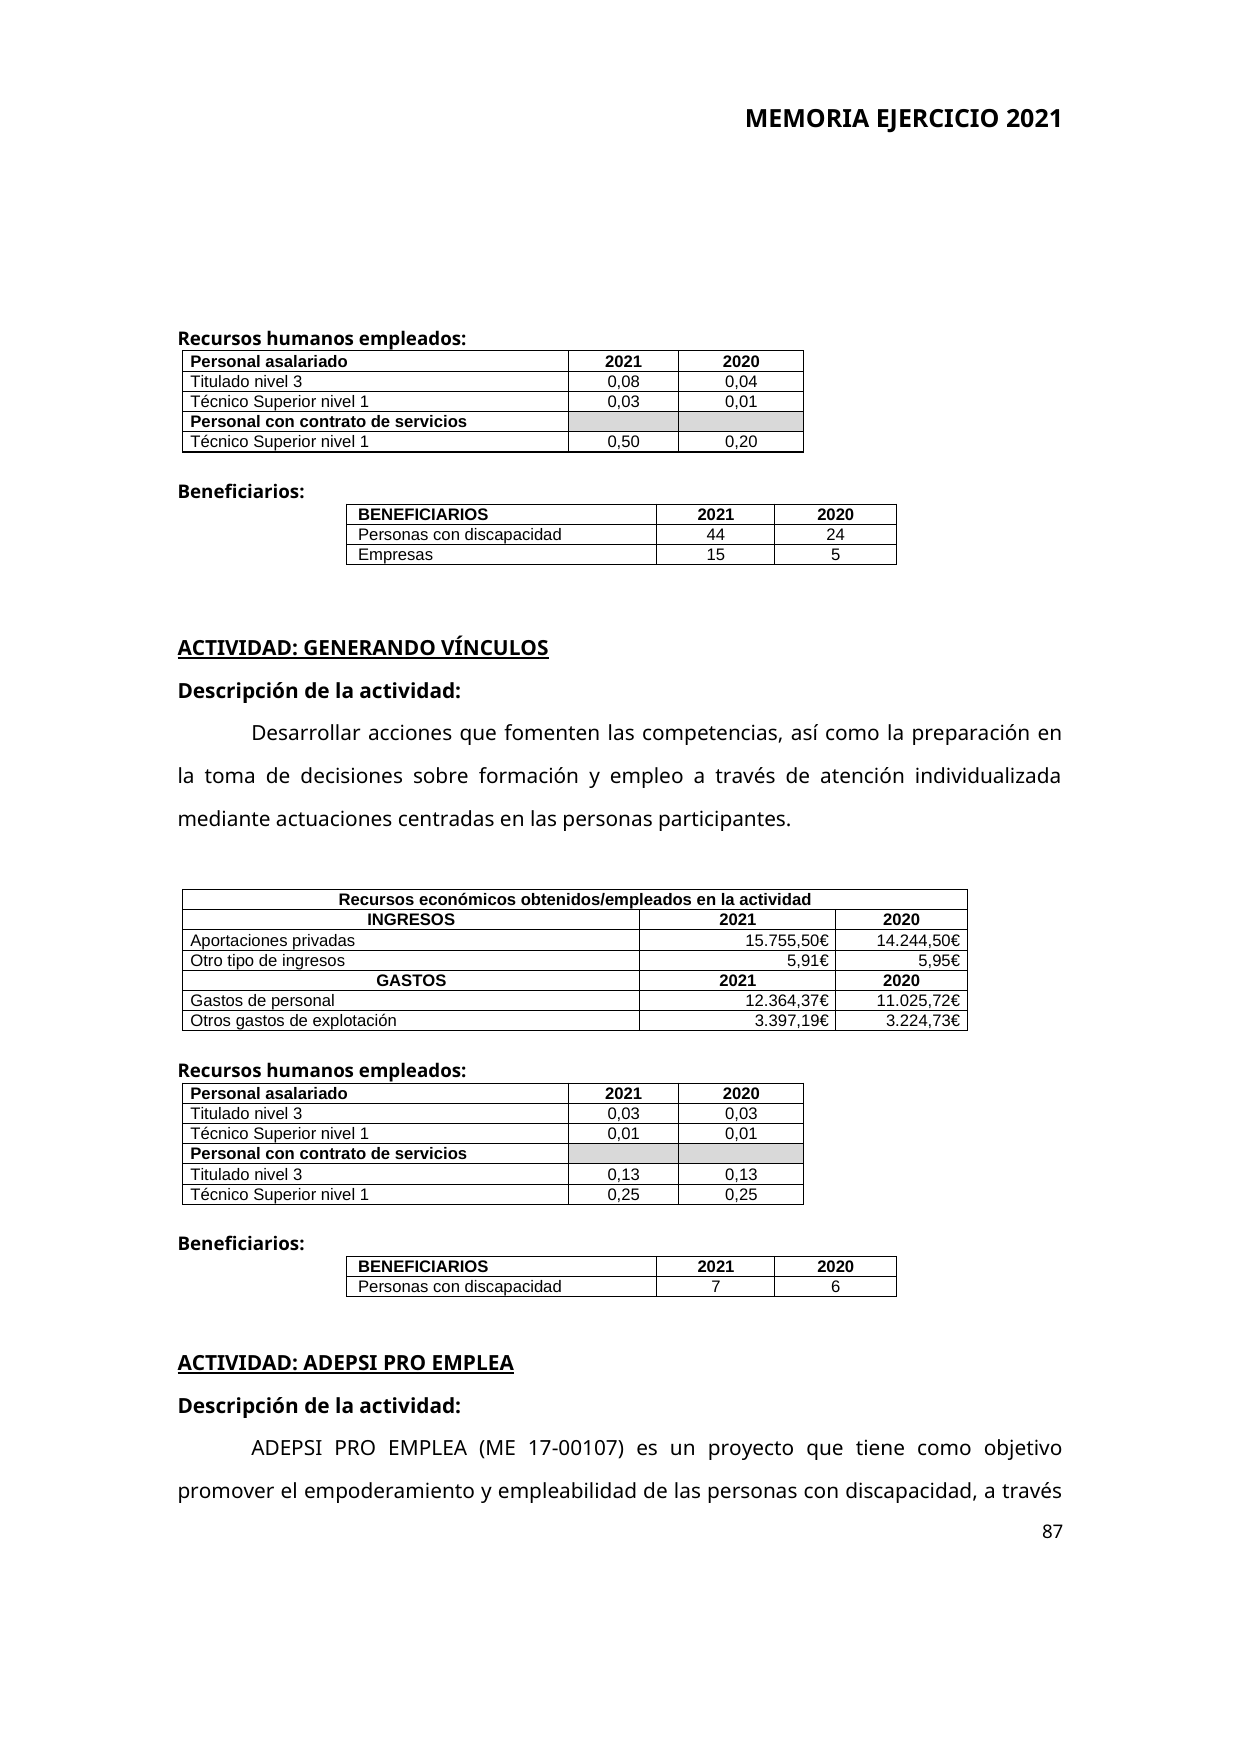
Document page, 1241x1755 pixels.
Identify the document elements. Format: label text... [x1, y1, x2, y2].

table_cell Personas con discapacidad [347, 1277, 656, 1296]
table_cell 12.364,37€ [640, 991, 835, 1010]
table_cell 0,01 [679, 392, 803, 411]
table_cell Otro tipo de ingresos [183, 951, 639, 970]
table_cell INGRESOS [183, 910, 639, 929]
table_cell [679, 412, 803, 431]
table_cell 6 [775, 1277, 896, 1296]
table_cell 7 [657, 1277, 774, 1296]
table_cell Técnico Superior nivel 1 [183, 1124, 568, 1143]
table_cell 0,13 [679, 1164, 803, 1183]
table_cell Técnico Superior nivel 1 [183, 392, 568, 411]
table_cell 0,03 [569, 392, 678, 411]
table_header 2021 [569, 1084, 678, 1103]
table_header 2021 [657, 1257, 774, 1276]
table_cell 11.025,72€ [836, 991, 967, 1010]
text Desarrollar acciones que fomenten las competencias, así como la preparación en la toma de decisiones sobre formación y empleo a través de atención individualizada mediante actuaciones centradas en las personas participantes. [177, 718, 1063, 832]
table_cell 2021 [640, 971, 835, 990]
table_cell [569, 412, 678, 431]
table_header Personal asalariado [183, 1084, 568, 1103]
table_cell 0,03 [679, 1104, 803, 1123]
table_cell Técnico Superior nivel 1 [183, 1185, 568, 1204]
table_cell Aportaciones privadas [183, 930, 639, 949]
table_cell 0,01 [569, 1124, 678, 1143]
table_cell Personal con contrato de servicios [183, 1144, 568, 1163]
table_header BENEFICIARIOS [347, 1257, 656, 1276]
table_header 2020 [775, 1257, 896, 1276]
table_cell Titulado nivel 3 [183, 1164, 568, 1183]
table_cell 3.224,73€ [836, 1011, 967, 1030]
table_cell [569, 1144, 678, 1163]
table_cell Gastos de personal [183, 991, 639, 1010]
table_cell 0,13 [569, 1164, 678, 1183]
table_header 2020 [679, 1084, 803, 1103]
table_cell 0,25 [679, 1185, 803, 1204]
table_cell Otros gastos de explotación [183, 1011, 639, 1030]
table_header Recursos económicos obtenidos/empleados en la actividad [183, 890, 967, 909]
table_cell 0,50 [569, 432, 678, 451]
table_cell 24 [775, 525, 896, 544]
table_header BENEFICIARIOS [347, 505, 656, 524]
table_cell 3.397,19€ [640, 1011, 835, 1030]
table_header 2020 [679, 351, 803, 371]
table_cell GASTOS [183, 971, 639, 990]
table_header Personal asalariado [183, 351, 568, 371]
table_cell 5,91€ [640, 951, 835, 970]
text Descripción de la actividad: [177, 1391, 1063, 1419]
text Beneficiarios: [177, 478, 1063, 503]
table_cell Técnico Superior nivel 1 [183, 432, 568, 451]
table_cell 14.244,50€ [836, 930, 967, 949]
table_cell 15.755,50€ [640, 930, 835, 949]
text ADEPSI PRO EMPLEA (ME 17-00107) es un proyecto que tiene como objetivo promover el empoderamiento y empleabilidad de las personas con discapacidad, a través [177, 1433, 1063, 1504]
table_cell [679, 1144, 803, 1163]
table_cell 0,04 [679, 372, 803, 391]
table_cell 0,01 [679, 1124, 803, 1143]
text Recursos humanos empleados: [177, 325, 1063, 350]
table_cell 0,20 [679, 432, 803, 451]
table_cell 0,03 [569, 1104, 678, 1123]
table_cell Titulado nivel 3 [183, 1104, 568, 1123]
text ACTIVIDAD: GENERANDO VÍNCULOS [177, 633, 1063, 662]
table_cell Personas con discapacidad [347, 525, 656, 544]
table_cell Personal con contrato de servicios [183, 412, 568, 431]
text Recursos humanos empleados: [177, 1057, 1063, 1082]
table_cell 0,25 [569, 1185, 678, 1204]
table_cell Titulado nivel 3 [183, 372, 568, 391]
table_cell 2020 [836, 971, 967, 990]
table_cell 2021 [640, 910, 835, 929]
table_cell 15 [657, 545, 774, 564]
table_header 2021 [569, 351, 678, 371]
table_cell 5,95€ [836, 951, 967, 970]
table_cell 0,08 [569, 372, 678, 391]
table_header 2020 [775, 505, 896, 524]
table_cell Empresas [347, 545, 656, 564]
text Beneficiarios: [177, 1230, 1063, 1256]
table_cell 5 [775, 545, 896, 564]
text ACTIVIDAD: ADEPSI PRO EMPLEA [177, 1348, 1063, 1377]
table_header 2021 [657, 505, 774, 524]
table_cell 44 [657, 525, 774, 544]
table_cell 2020 [836, 910, 967, 929]
text Descripción de la actividad: [177, 676, 1063, 704]
